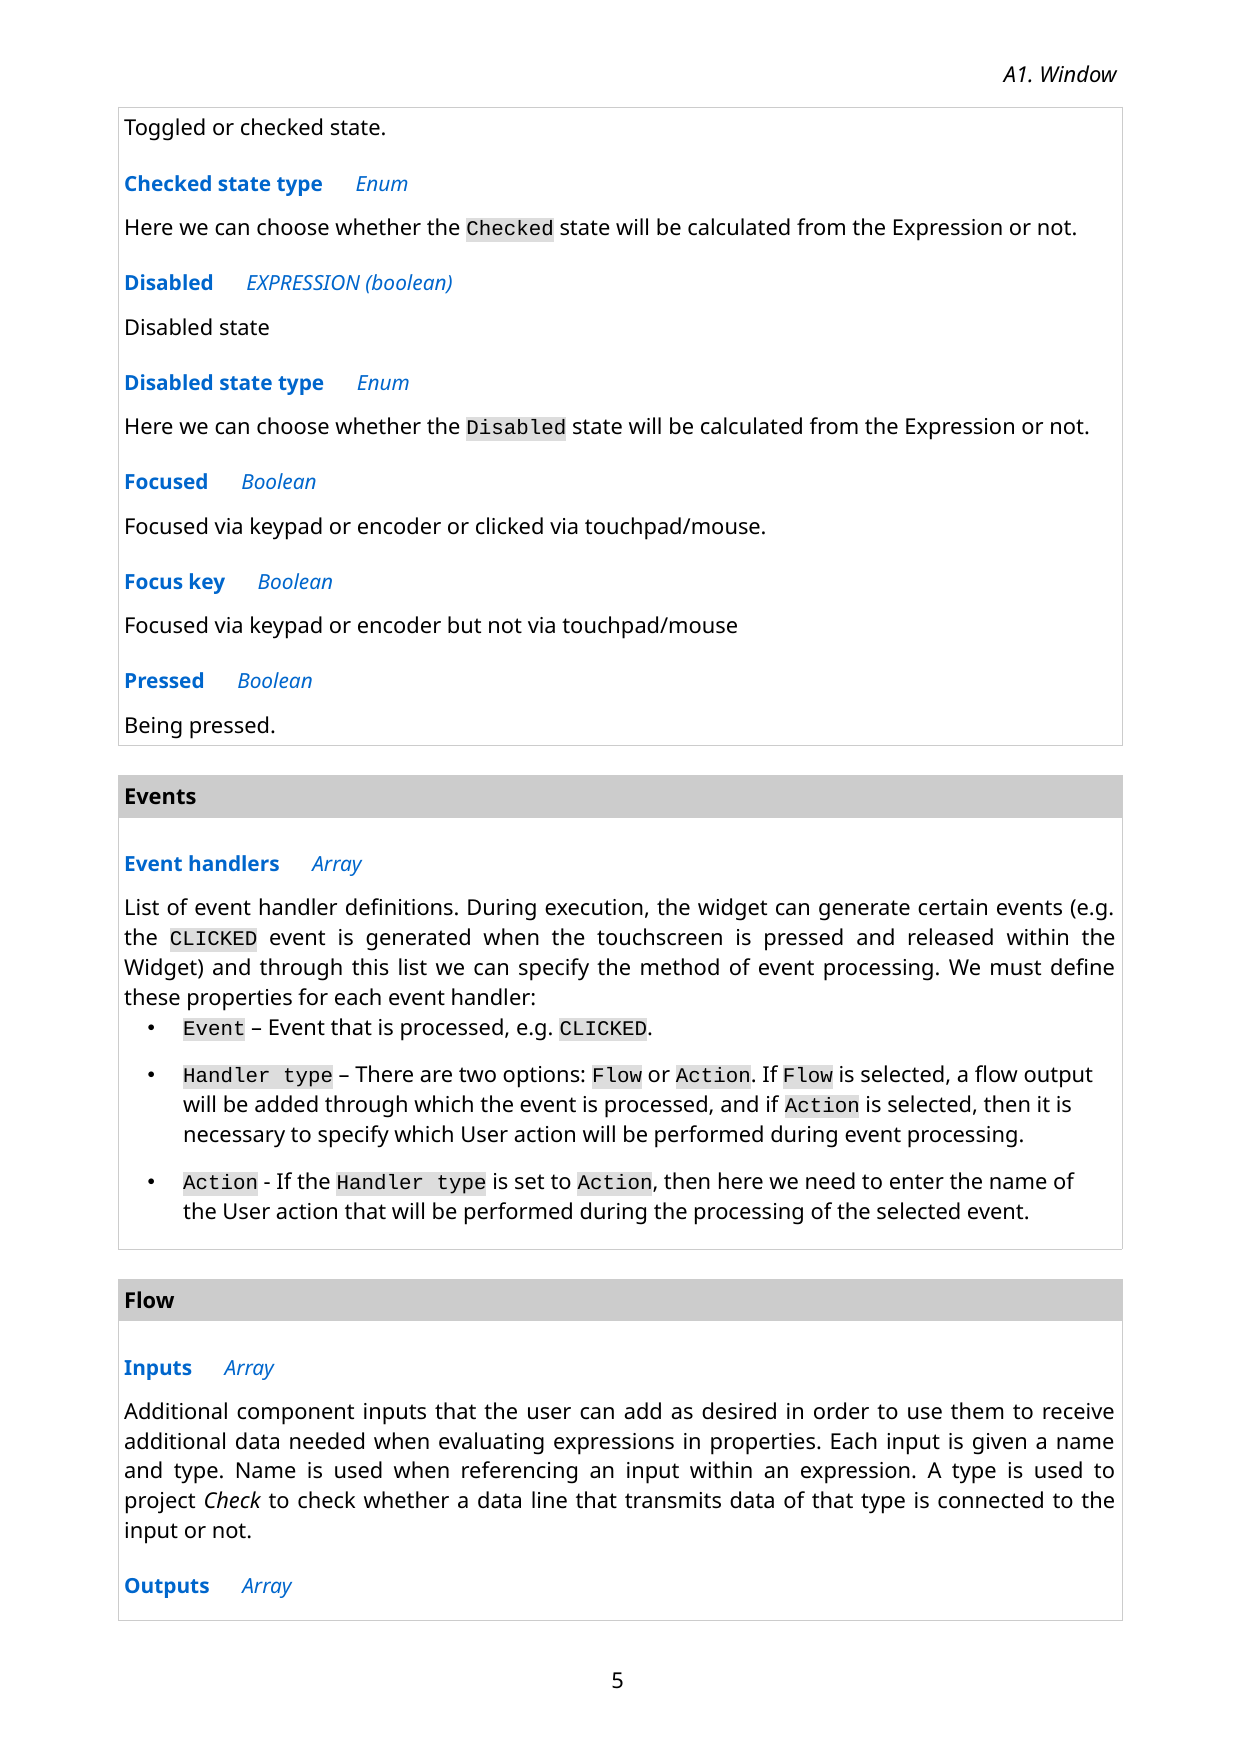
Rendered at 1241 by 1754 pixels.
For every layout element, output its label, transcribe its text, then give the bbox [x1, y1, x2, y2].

table_header Events [119, 776, 1122, 817]
table_cell Inputs Array Additional component inputs that the user can add as desired in order to use them to receive additional data needed when evaluating expressions in properties. Each input is given a name and type. Name is used when referencing an input within an expression. A type is used to project Check to check whether a data line that transmits data of that type is connected to the input or not. Outputs Array [119, 1321, 1122, 1620]
table_cell Event handlers Array List of event handler definitions. During execution, the widget can generate certain events (e.g. the CLICKED event is generated when the touchscreen is pressed and released within the Widget) and through this list we can specify the method of event processing. We must define these properties for each event handler: Event – Event that is processed, e.g. CLICKED. Handler type – There are two options: Flow or Action. If Flow is selected, a flow output will be added through which the event is processed, and if Action is selected, then it is necessary to specify which User action will be performed during event processing. Action - If the Handler type is set to Action, then here we need to enter the name of the User action that will be performed during the processing of the selected event. [119, 818, 1122, 1249]
table_header Flow [119, 1280, 1122, 1320]
table_cell Toggled or checked state. Checked state type Enum Here we can choose whether the Checked state will be calculated from the Expression or not. Disabled EXPRESSION (boolean) Disabled state Disabled state type Enum Here we can choose whether the Disabled state will be calculated from the Expression or not. Focused Boolean Focused via keypad or encoder or clicked via touchpad/mouse. Focus key Boolean Focused via keypad or encoder but not via touchpad/mouse Pressed Boolean Being pressed. [119, 108, 1122, 745]
